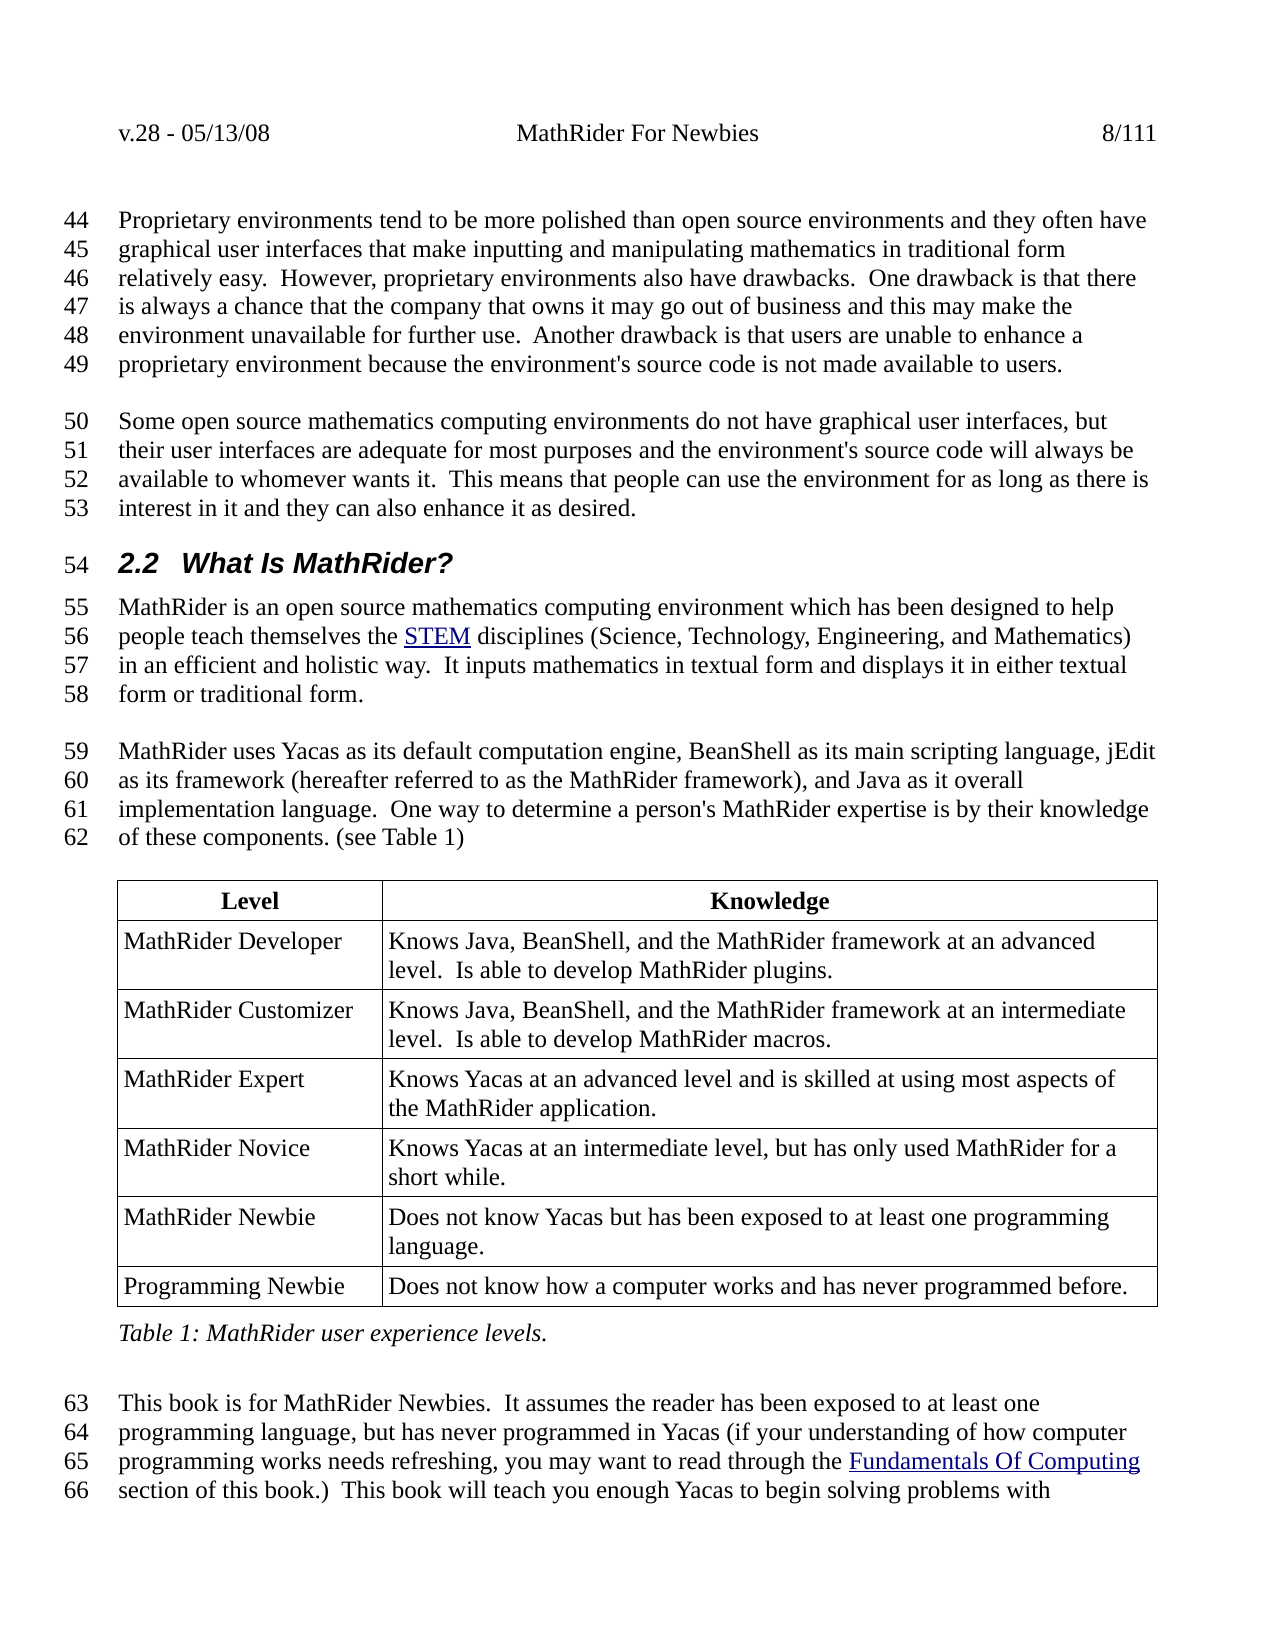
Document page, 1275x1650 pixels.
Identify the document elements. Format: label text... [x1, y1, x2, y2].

text Table 1: MathRider user experience levels. [118, 1318, 1157, 1347]
table_header Knowledge [383, 881, 1157, 920]
table_cell MathRider Newbie [118, 1197, 382, 1266]
text Some open source mathematics computing environments do not have graphical user interfaces, but their user interfaces are adequate for most purposes and the environment's source code will always be available to whomever wants it. This means that people can use the environment for as long as there is interest in it and they can also enhance it as desired. [118, 406, 1157, 521]
subtitle What Is MathRider? [118, 546, 1157, 580]
text This book is for MathRider Newbies. It assumes the reader has been exposed to at least one programming language, but has never programmed in Yacas (if your understanding of how computer programming works needs refreshing, you may want to read through the Fundamentals Of Computing section of this book.) This book will teach you enough Yacas to begin solving problems with [118, 1388, 1157, 1503]
table_cell MathRider Novice [118, 1129, 382, 1196]
table_cell Knows Yacas at an intermediate level, but has only used MathRider for a short while. [383, 1129, 1157, 1196]
text MathRider uses Yacas as its default computation engine, BeanShell as its main scripting language, jEdit as its framework (hereafter referred to as the MathRider framework), and Java as it overall implementation language. One way to determine a person's MathRider expertise is by their knowledge of these components. (see Table 1) [118, 736, 1157, 851]
table_cell MathRider Developer [118, 921, 382, 989]
table_cell Knows Java, BeanShell, and the MathRider framework at an advanced level. Is able to develop MathRider plugins. [383, 921, 1157, 989]
table_cell MathRider Expert [118, 1059, 382, 1127]
table_cell Does not know how a computer works and has never programmed before. [383, 1267, 1157, 1306]
text MathRider is an open source mathematics computing environment which has been designed to help people teach themselves the STEM disciplines (Science, Technology, Engineering, and Mathematics) in an efficient and holistic way. It inputs mathematics in textual form and displays it in either textual form or traditional form. [118, 592, 1157, 707]
table_cell Does not know Yacas but has been exposed to at least one programming language. [383, 1197, 1157, 1266]
table_cell Knows Java, BeanShell, and the MathRider framework at an intermediate level. Is able to develop MathRider macros. [383, 990, 1157, 1058]
table_cell MathRider Customizer [118, 990, 382, 1058]
table_cell Programming Newbie [118, 1267, 382, 1306]
text Proprietary environments tend to be more polished than open source environments and they often have graphical user interfaces that make inputting and manipulating mathematics in traditional form relatively easy. However, proprietary environments also have drawbacks. One drawback is that there is always a chance that the company that owns it may go out of business and this may make the environment unavailable for further use. Another drawback is that users are unable to enhance a proprietary environment because the environment's source code is not made available to users. [118, 205, 1157, 378]
table_cell Knows Yacas at an advanced level and is skilled at using most aspects of the MathRider application. [383, 1059, 1157, 1127]
table_header Level [118, 881, 382, 920]
